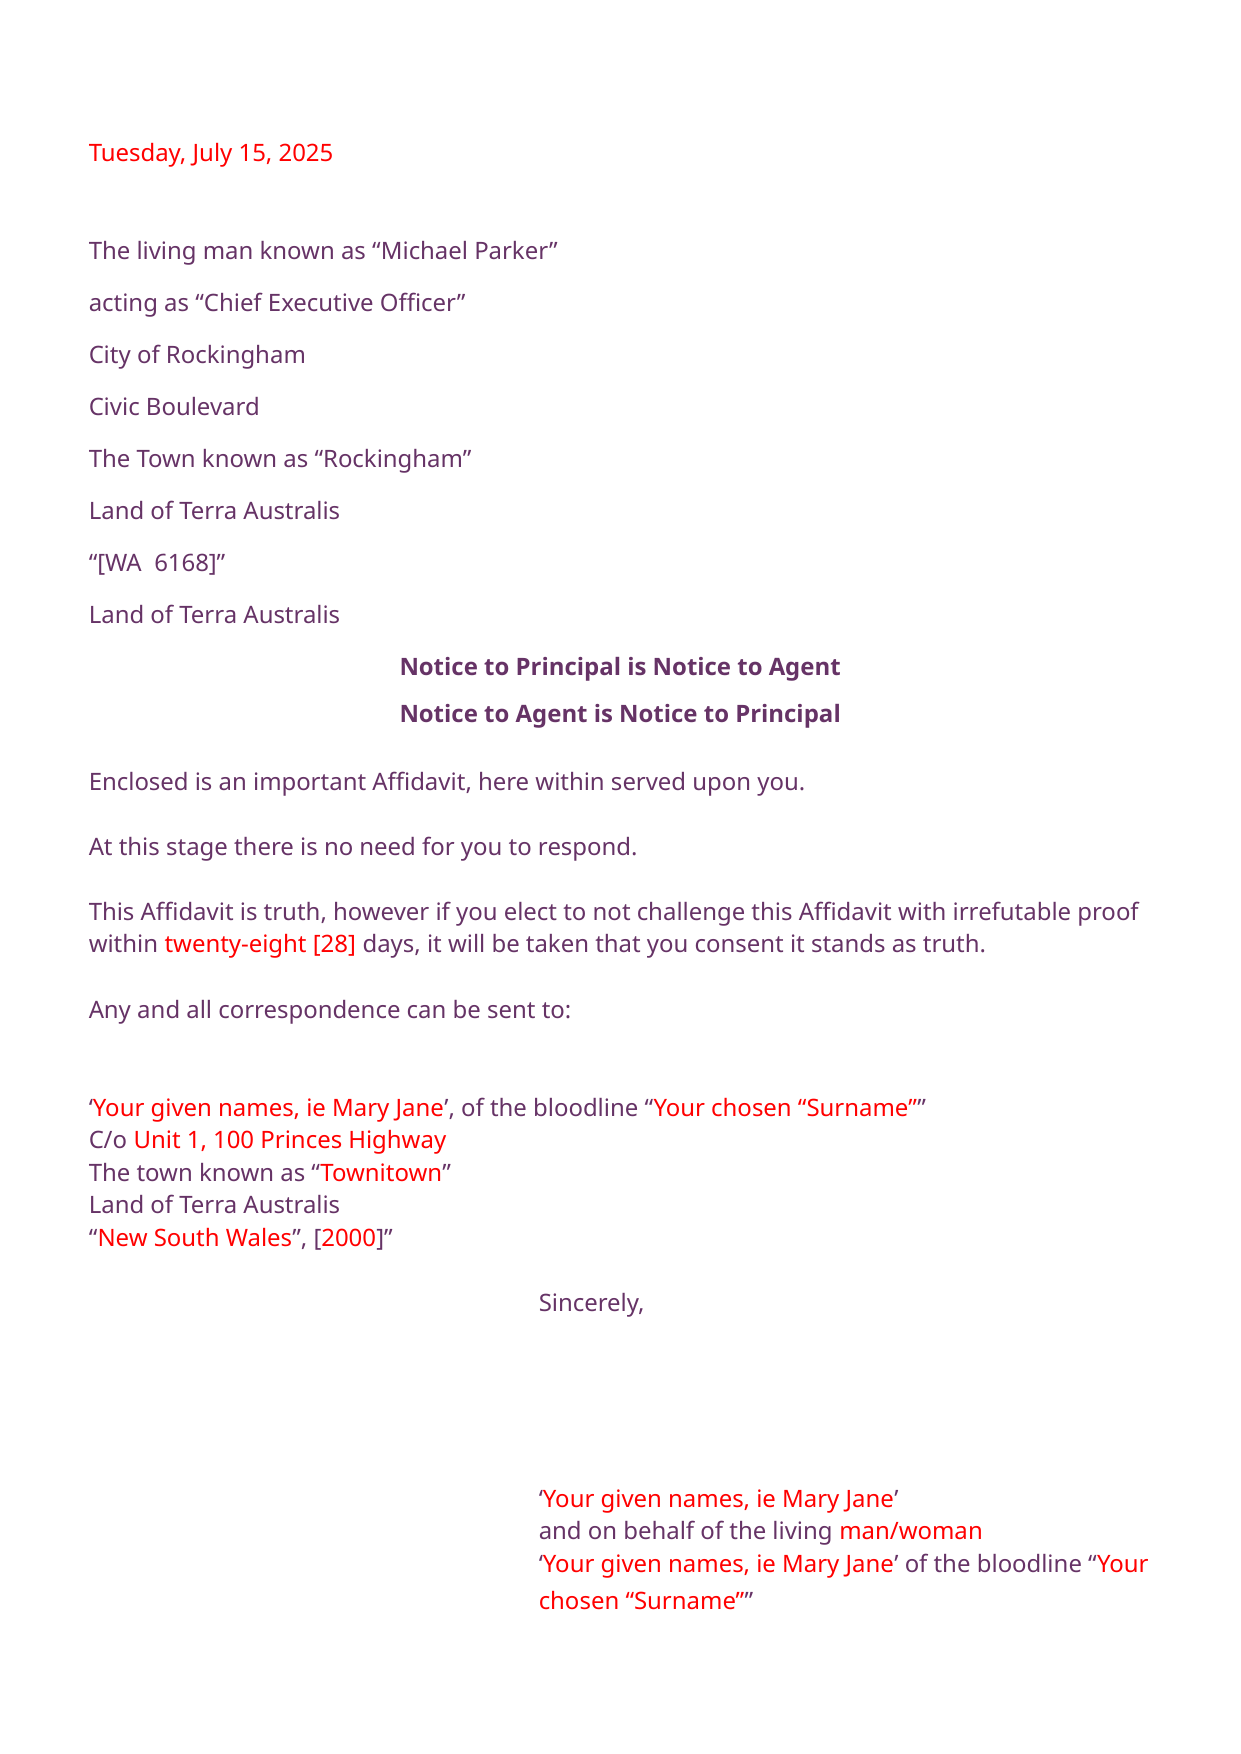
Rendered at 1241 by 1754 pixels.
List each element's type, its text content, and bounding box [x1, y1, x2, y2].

text Sincerely, [538, 1286, 1152, 1318]
text ‘Your given names, ie Mary Jane’, of the bloodline “Your chosen “Surname”” [88, 1090, 1152, 1123]
text The living man known as “Michael Parker” [88, 234, 1152, 267]
text The Town known as “Rockingham” [88, 442, 1152, 474]
text Civic Boulevard [88, 390, 1152, 422]
text At this stage there is no need for you to respond. [88, 829, 1152, 862]
text Land of Terra Australis [88, 494, 1152, 526]
text and on behalf of the living man/woman [538, 1514, 1152, 1547]
text acting as “Chief Executive Officer” [88, 286, 1152, 318]
text This Affidavit is truth, however if you elect to not challenge this Affidavit with irrefutable proof within twenty-eight [28] days, it will be taken that you consent it stands as truth. [88, 895, 1152, 960]
text Enclosed is an important Affidavit, here within served upon you. [88, 764, 1152, 797]
text ‘Your given names, ie Mary Jane’ of the bloodline “Your chosen “Surname”” [538, 1547, 1152, 1617]
text C/o Unit 1, 100 Princes Highway [88, 1123, 1152, 1156]
text ‘Your given names, ie Mary Jane’ [538, 1482, 1152, 1514]
text Notice to Principal is Notice to Agent [88, 650, 1152, 682]
text Any and all correspondence can be sent to: [88, 992, 1152, 1025]
text “New South Wales”, [2000]” [88, 1221, 1152, 1253]
text Land of Terra Australis [88, 1188, 1152, 1221]
text Tuesday, July 15, 2025 [88, 136, 1152, 169]
text “[WA 6168]” [88, 546, 1152, 578]
text The town known as “Townitown” [88, 1156, 1152, 1188]
text Notice to Agent is Notice to Principal [88, 697, 1152, 729]
text City of Rockingham [88, 338, 1152, 371]
text Land of Terra Australis [88, 598, 1152, 630]
